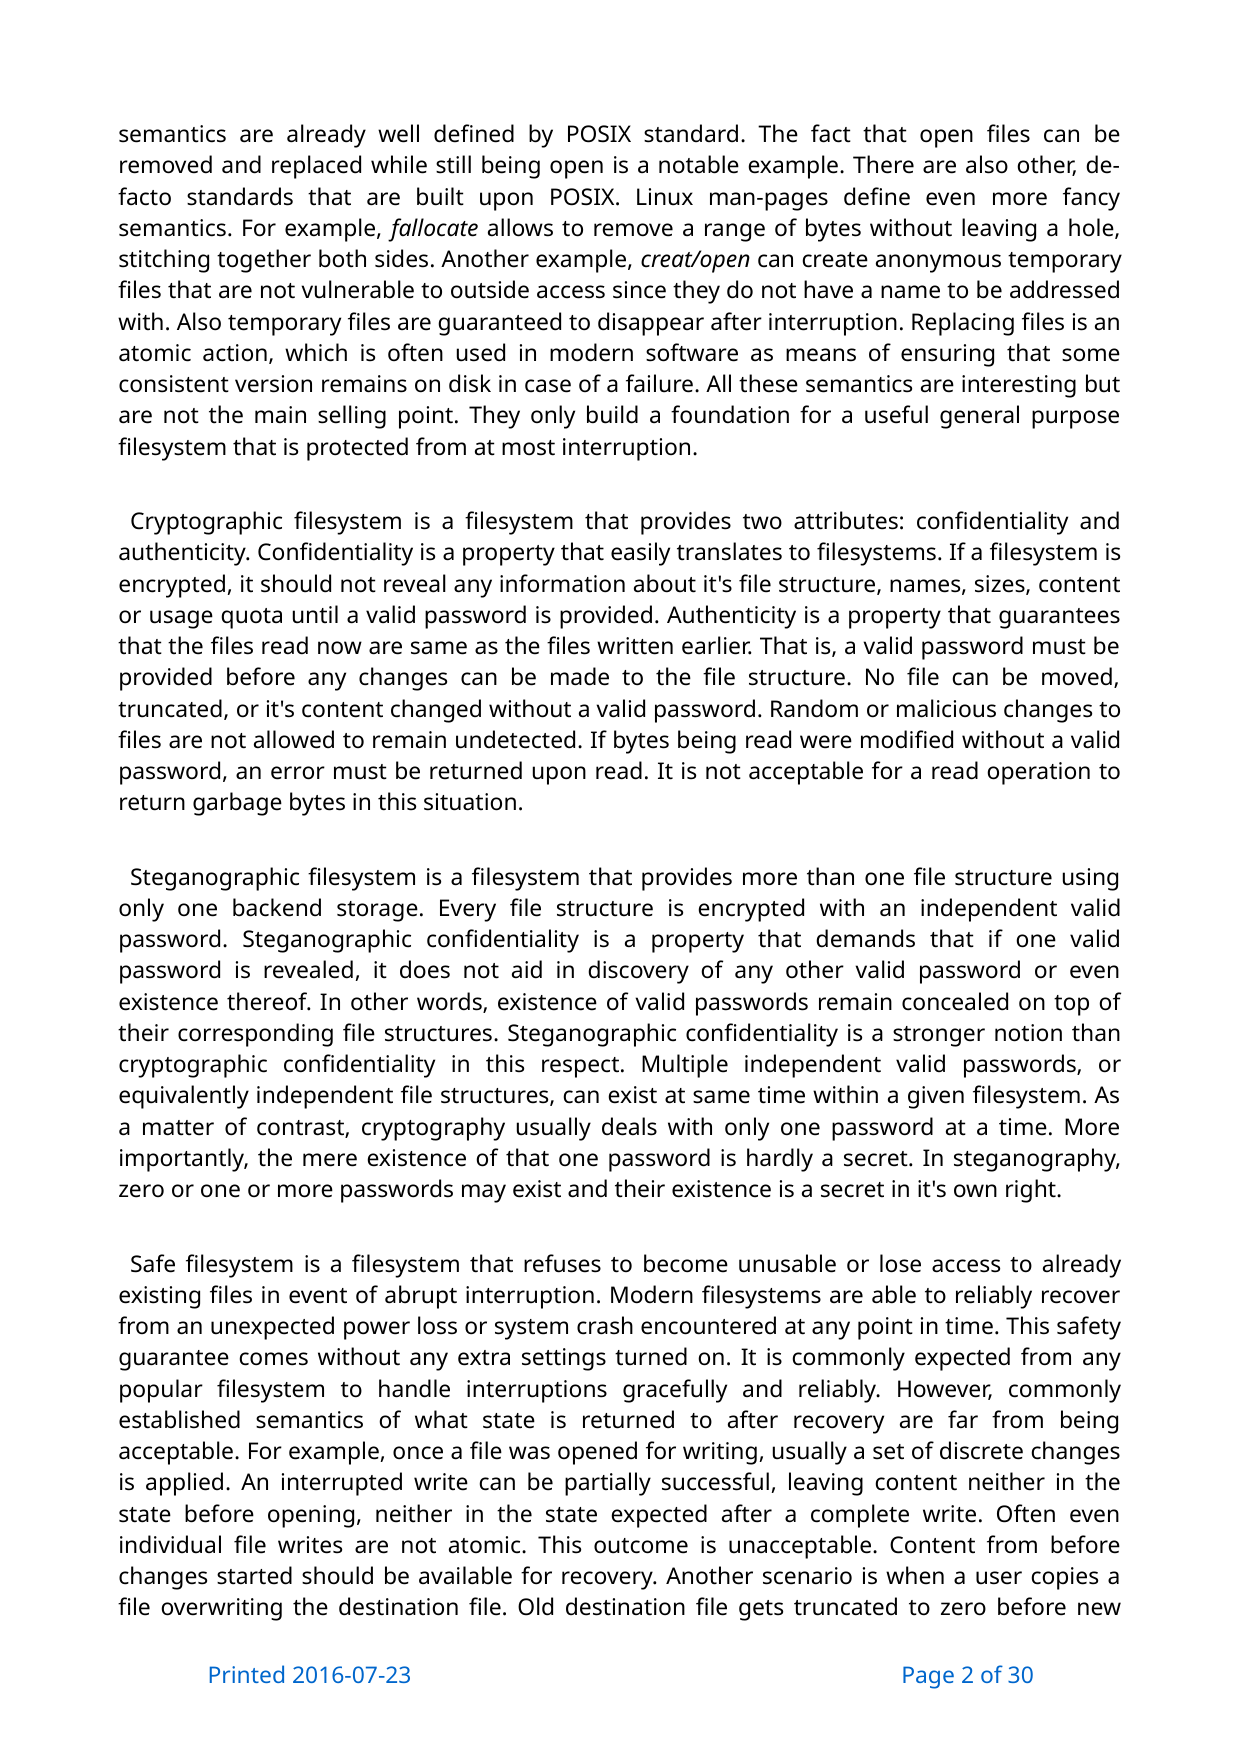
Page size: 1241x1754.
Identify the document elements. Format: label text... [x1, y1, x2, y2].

text Cryptographic filesystem is a filesystem that provides two attributes: confidentiality and authenticity. Confidentiality is a property that easily translates to filesystems. If a filesystem is encrypted, it should not reveal any information about it's file structure, names, sizes, content or usage quota until a valid password is provided. Authenticity is a property that guarantees that the files read now are same as the files written earlier. That is, a valid password must be provided before any changes can be made to the file structure. No file can be moved, truncated, or it's content changed without a valid password. Random or malicious changes to files are not allowed to remain undetected. If bytes being read were modified without a valid password, an error must be returned upon read. It is not acceptable for a read operation to return garbage bytes in this situation. [118, 505, 1122, 817]
text Steganographic filesystem is a filesystem that provides more than one file structure using only one backend storage. Every file structure is encrypted with an independent valid password. Steganographic confidentiality is a property that demands that if one valid password is revealed, it does not aid in discovery of any other valid password or even existence thereof. In other words, existence of valid passwords remain concealed on top of their corresponding file structures. Steganographic confidentiality is a stronger notion than cryptographic confidentiality in this respect. Multiple independent valid passwords, or equivalently independent file structures, can exist at same time within a given filesystem. As a matter of contrast, cryptography usually deals with only one password at a time. More importantly, the mere existence of that one password is hardly a secret. In steganography, zero or one or more passwords may exist and their existence is a secret in it's own right. [118, 861, 1122, 1204]
text semantics are already well defined by POSIX standard. The fact that open files can be removed and replaced while still being open is a notable example. There are also other, de-facto standards that are built upon POSIX. Linux man-pages define even more fancy semantics. For example, fallocate allows to remove a range of bytes without leaving a hole, stitching together both sides. Another example, creat/open can create anonymous temporary files that are not vulnerable to outside access since they do not have a name to be addressed with. Also temporary files are guaranteed to disappear after interruption. Replacing files is an atomic action, which is often used in modern software as means of ensuring that some consistent version remains on disk in case of a failure. All these semantics are interesting but are not the main selling point. They only build a foundation for a useful general purpose filesystem that is protected from at most interruption. [118, 118, 1122, 462]
text Safe filesystem is a filesystem that refuses to become unusable or lose access to already existing files in event of abrupt interruption. Modern filesystems are able to reliably recover from an unexpected power loss or system crash encountered at any point in time. This safety guarantee comes without any extra settings turned on. It is commonly expected from any popular filesystem to handle interruptions gracefully and reliably. However, commonly established semantics of what state is returned to after recovery are far from being acceptable. For example, once a file was opened for writing, usually a set of discrete changes is applied. An interrupted write can be partially successful, leaving content neither in the state before opening, neither in the state expected after a complete write. Often even individual file writes are not atomic. This outcome is unacceptable. Content from before changes started should be available for recovery. Another scenario is when a user copies a file overwriting the destination file. Old destination file gets truncated to zero before new [118, 1247, 1122, 1622]
